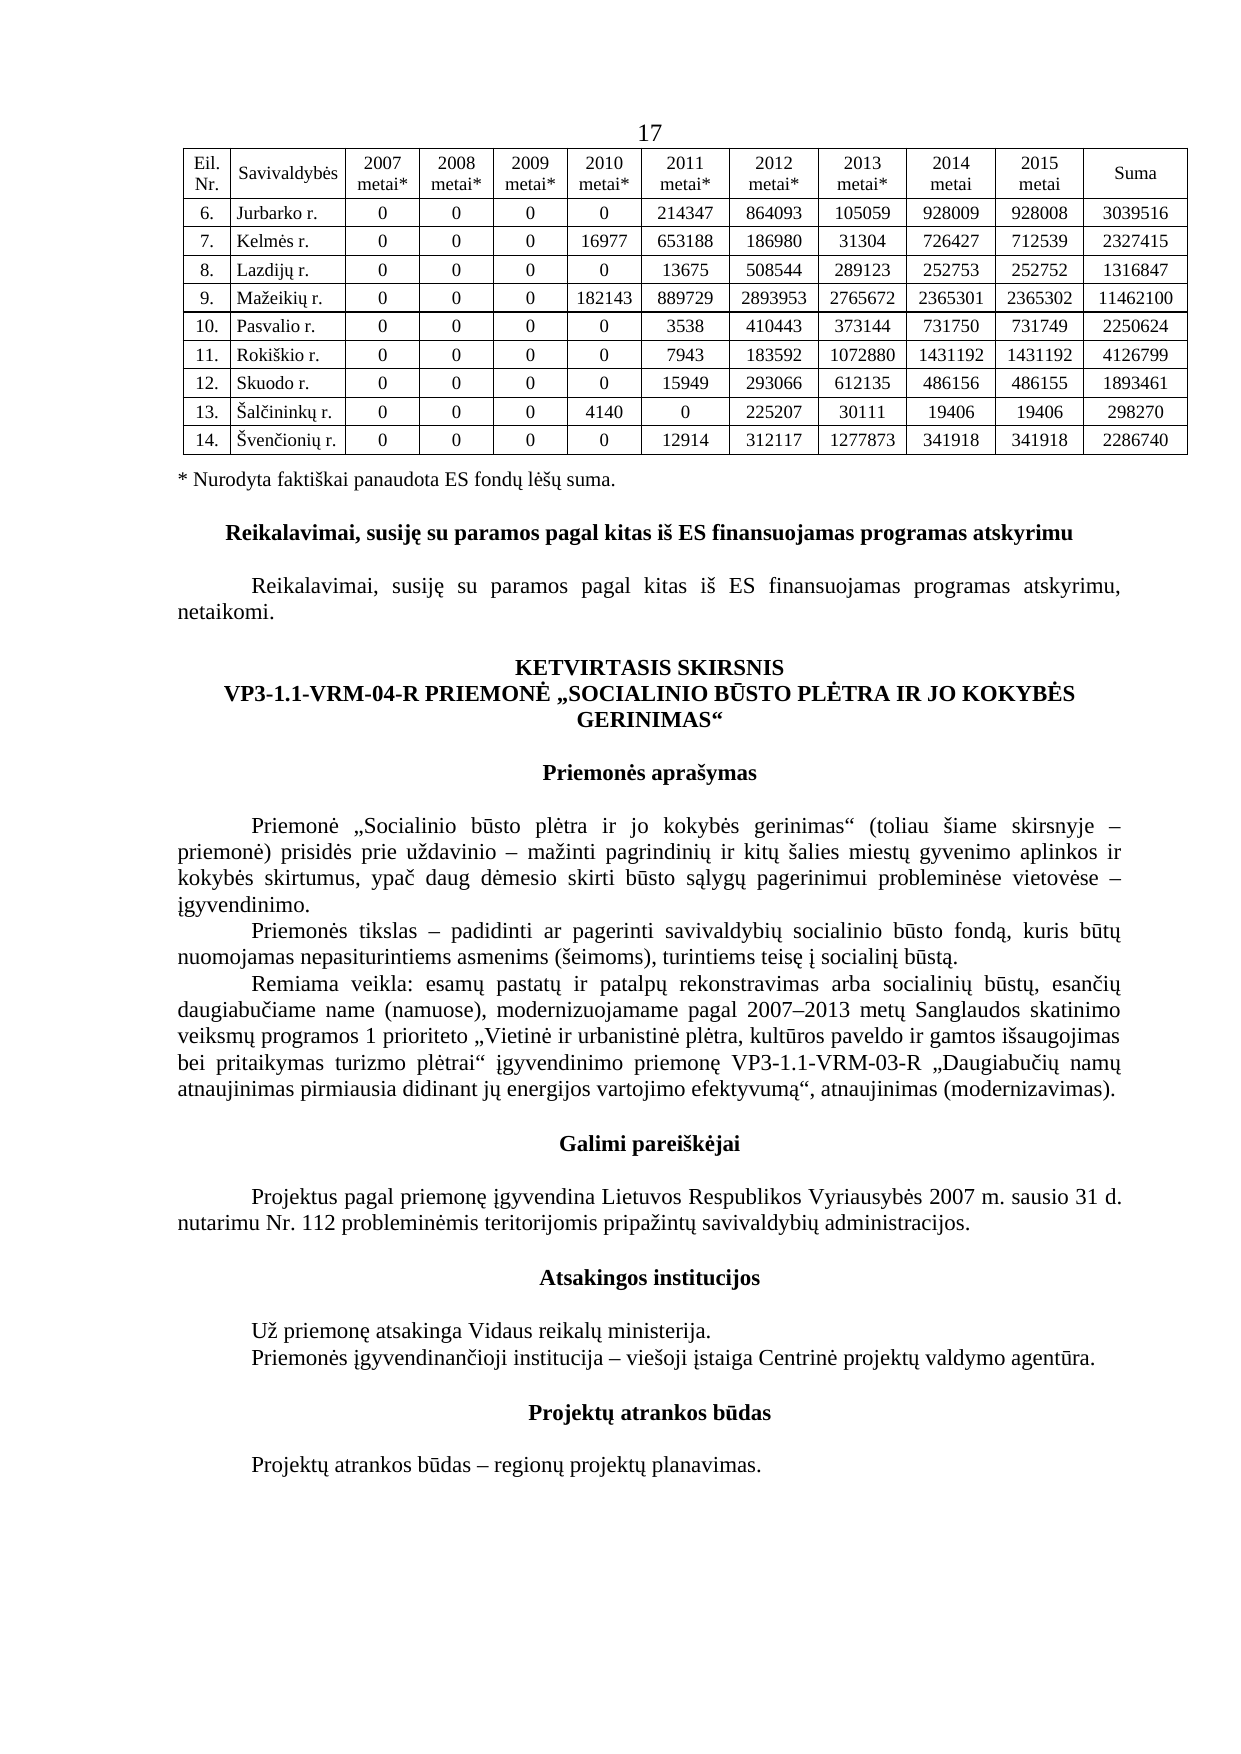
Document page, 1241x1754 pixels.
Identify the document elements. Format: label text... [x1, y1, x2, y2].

table_cell 16977 [568, 227, 641, 254]
table_cell 612135 [819, 369, 906, 397]
text Projektus pagal priemonę įgyvendina Lietuvos Respublikos Vyriausybės 2007 m. sausio 31 d. nutarimu Nr. 112 probleminėmis teritorijomis pripažintų savivaldybių administracijos. [177, 1183, 1122, 1236]
table_cell Šalčininkų r. [231, 398, 345, 425]
table_header 2012 metai* [730, 149, 818, 198]
table_cell 0 [346, 426, 419, 453]
table_header 2010 metai* [568, 149, 641, 198]
table_cell 373144 [819, 313, 906, 340]
table_cell 0 [642, 398, 729, 425]
table_cell 0 [346, 256, 419, 283]
table_cell 8. [184, 256, 230, 283]
table_cell 0 [494, 398, 567, 425]
table_cell 0 [494, 199, 567, 226]
table_cell 312117 [730, 426, 818, 453]
table_cell 2365301 [907, 284, 995, 311]
table_cell 31304 [819, 227, 906, 254]
text Priemonė „Socialinio būsto plėtra ir jo kokybės gerinimas“ (toliau šiame skirsnyje – priemonė) prisidės prie uždavinio – mažinti pagrindinių ir kitų šalies miestų gyvenimo aplinkos ir kokybės skirtumus, ypač daug dėmesio skirti būsto sąlygų pagerinimui probleminėse vietovėse – įgyvendinimo. [177, 812, 1122, 917]
table_cell 0 [494, 426, 567, 453]
table_cell 410443 [730, 313, 818, 340]
table_cell Pasvalio r. [231, 313, 345, 340]
table_cell 1893461 [1084, 369, 1187, 397]
table_cell 182143 [568, 284, 641, 311]
table_cell 0 [420, 284, 493, 311]
table_cell 508544 [730, 256, 818, 283]
text KETVIRTASIS SKIRSNIS [177, 653, 1122, 680]
table_cell Jurbarko r. [231, 199, 345, 226]
table_cell 0 [420, 341, 493, 368]
table_cell 7. [184, 227, 230, 254]
table_cell 12914 [642, 426, 729, 453]
table_cell 0 [568, 256, 641, 283]
table_cell 0 [494, 369, 567, 397]
table_cell 11462100 [1084, 284, 1187, 311]
table_cell 486155 [996, 369, 1083, 397]
table_cell 2286740 [1084, 426, 1187, 453]
text VP3-1.1-VRM-04-R PRIEMONĖ „SOCIALINIO BŪSTO PLĖTRA IR JO KOKYBĖS GERINIMAS“ [177, 680, 1122, 733]
table_header 2014 metai [907, 149, 995, 198]
text Projektų atrankos būdas [177, 1399, 1122, 1425]
table_header 2015 metai [996, 149, 1083, 198]
table_cell 0 [346, 398, 419, 425]
text Reikalavimai, susiję su paramos pagal kitas iš ES finansuojamas programas atskyrimu [177, 519, 1122, 546]
text Projektų atrankos būdas – regionų projektų planavimas. [177, 1451, 1122, 1478]
table_cell 1431192 [907, 341, 995, 368]
text Priemonės aprašymas [177, 759, 1122, 785]
table_cell 0 [494, 313, 567, 340]
text Priemonės tikslas – padidinti ar pagerinti savivaldybių socialinio būsto fondą, kuris būtų nuomojamas nepasiturintiems asmenims (šeimoms), turintiems teisę į socialinį būstą. [177, 917, 1122, 970]
table_cell 2327415 [1084, 227, 1187, 254]
table_cell 0 [568, 199, 641, 226]
table_header 2011 metai* [642, 149, 729, 198]
table_cell 105059 [819, 199, 906, 226]
table_cell 1316847 [1084, 256, 1187, 283]
table_cell 19406 [996, 398, 1083, 425]
table_cell 341918 [996, 426, 1083, 453]
table_cell Rokiškio r. [231, 341, 345, 368]
table_cell 864093 [730, 199, 818, 226]
table_cell 2365302 [996, 284, 1083, 311]
table_cell 0 [346, 284, 419, 311]
table_cell 11. [184, 341, 230, 368]
table_cell 214347 [642, 199, 729, 226]
table_cell 0 [494, 341, 567, 368]
table_cell 731749 [996, 313, 1083, 340]
table_cell 298270 [1084, 398, 1187, 425]
text Galimi pareiškėjai [177, 1130, 1122, 1157]
table_cell Mažeikių r. [231, 284, 345, 311]
table_cell 10. [184, 313, 230, 340]
table_cell 183592 [730, 341, 818, 368]
table_cell 289123 [819, 256, 906, 283]
table_cell 12. [184, 369, 230, 397]
table_cell Skuodo r. [231, 369, 345, 397]
table_cell 653188 [642, 227, 729, 254]
table_cell Kelmės r. [231, 227, 345, 254]
table_cell 0 [568, 313, 641, 340]
table_header 2007 metai* [346, 149, 419, 198]
table_cell 0 [346, 199, 419, 226]
table_cell 0 [420, 398, 493, 425]
table_cell 0 [420, 426, 493, 453]
table_cell 0 [494, 227, 567, 254]
table_cell 14. [184, 426, 230, 453]
text Už priemonę atsakinga Vidaus reikalų ministerija. [177, 1317, 1122, 1343]
table_cell 13. [184, 398, 230, 425]
table_cell 486156 [907, 369, 995, 397]
table_cell 186980 [730, 227, 818, 254]
text Reikalavimai, susiję su paramos pagal kitas iš ES finansuojamas programas atskyrimu, netaikomi. [177, 572, 1122, 625]
table_cell 9. [184, 284, 230, 311]
table_cell 7943 [642, 341, 729, 368]
text Priemonės įgyvendinančioji institucija – viešoji įstaiga Centrinė projektų valdymo agentūra. [177, 1343, 1122, 1370]
table_cell 0 [420, 199, 493, 226]
table_header 2008 metai* [420, 149, 493, 198]
text Remiama veikla: esamų pastatų ir patalpų rekonstravimas arba socialinių būstų, esančių daugiabučiame name (namuose), modernizuojamame pagal 2007–2013 metų Sanglaudos skatinimo veiksmų programos 1 prioriteto „Vietinė ir urbanistinė plėtra, kultūros paveldo ir gamtos išsaugojimas bei pritaikymas turizmo plėtrai“ įgyvendinimo priemonę VP3-1.1-VRM-03-R „Daugiabučių namų atnaujinimas pirmiausia didinant jų energijos vartojimo efektyvumą“, atnaujinimas (modernizavimas). [177, 970, 1122, 1102]
table_cell 2893953 [730, 284, 818, 311]
table_cell 3538 [642, 313, 729, 340]
table_cell 0 [346, 313, 419, 340]
table_cell 726427 [907, 227, 995, 254]
table_cell 30111 [819, 398, 906, 425]
table_cell 341918 [907, 426, 995, 453]
table_cell 6. [184, 199, 230, 226]
table_cell 0 [420, 369, 493, 397]
table_cell 731750 [907, 313, 995, 340]
table_cell 2250624 [1084, 313, 1187, 340]
table_cell 4140 [568, 398, 641, 425]
table_cell 0 [420, 313, 493, 340]
table_cell 0 [420, 256, 493, 283]
text * Nurodyta faktiškai panaudota ES fondų lėšų suma. [177, 467, 1122, 491]
table_cell 3039516 [1084, 199, 1187, 226]
table_cell 0 [420, 227, 493, 254]
table_cell 712539 [996, 227, 1083, 254]
table_cell 0 [346, 369, 419, 397]
table_header 2009 metai* [494, 149, 567, 198]
table_cell 15949 [642, 369, 729, 397]
table_cell 293066 [730, 369, 818, 397]
table_cell 0 [494, 256, 567, 283]
text Atsakingos institucijos [177, 1264, 1122, 1291]
table_header Savivaldybės [231, 149, 345, 198]
table_cell Lazdijų r. [231, 256, 345, 283]
table_cell 928009 [907, 199, 995, 226]
table_cell 252753 [907, 256, 995, 283]
table_cell 0 [568, 341, 641, 368]
table_cell 0 [346, 227, 419, 254]
table_cell 0 [494, 284, 567, 311]
table_cell 13675 [642, 256, 729, 283]
table_cell 0 [568, 426, 641, 453]
table_cell 0 [568, 369, 641, 397]
table_cell 4126799 [1084, 341, 1187, 368]
table_cell 889729 [642, 284, 729, 311]
table_cell 1072880 [819, 341, 906, 368]
table_header Eil. Nr. [184, 149, 230, 198]
table_header 2013 metai* [819, 149, 906, 198]
table_cell 19406 [907, 398, 995, 425]
table_cell 1431192 [996, 341, 1083, 368]
table_cell Švenčionių r. [231, 426, 345, 453]
table_cell 252752 [996, 256, 1083, 283]
table_cell 1277873 [819, 426, 906, 453]
table_cell 225207 [730, 398, 818, 425]
table_cell 2765672 [819, 284, 906, 311]
table_cell 928008 [996, 199, 1083, 226]
table_cell 0 [346, 341, 419, 368]
table_header Suma [1084, 149, 1187, 198]
